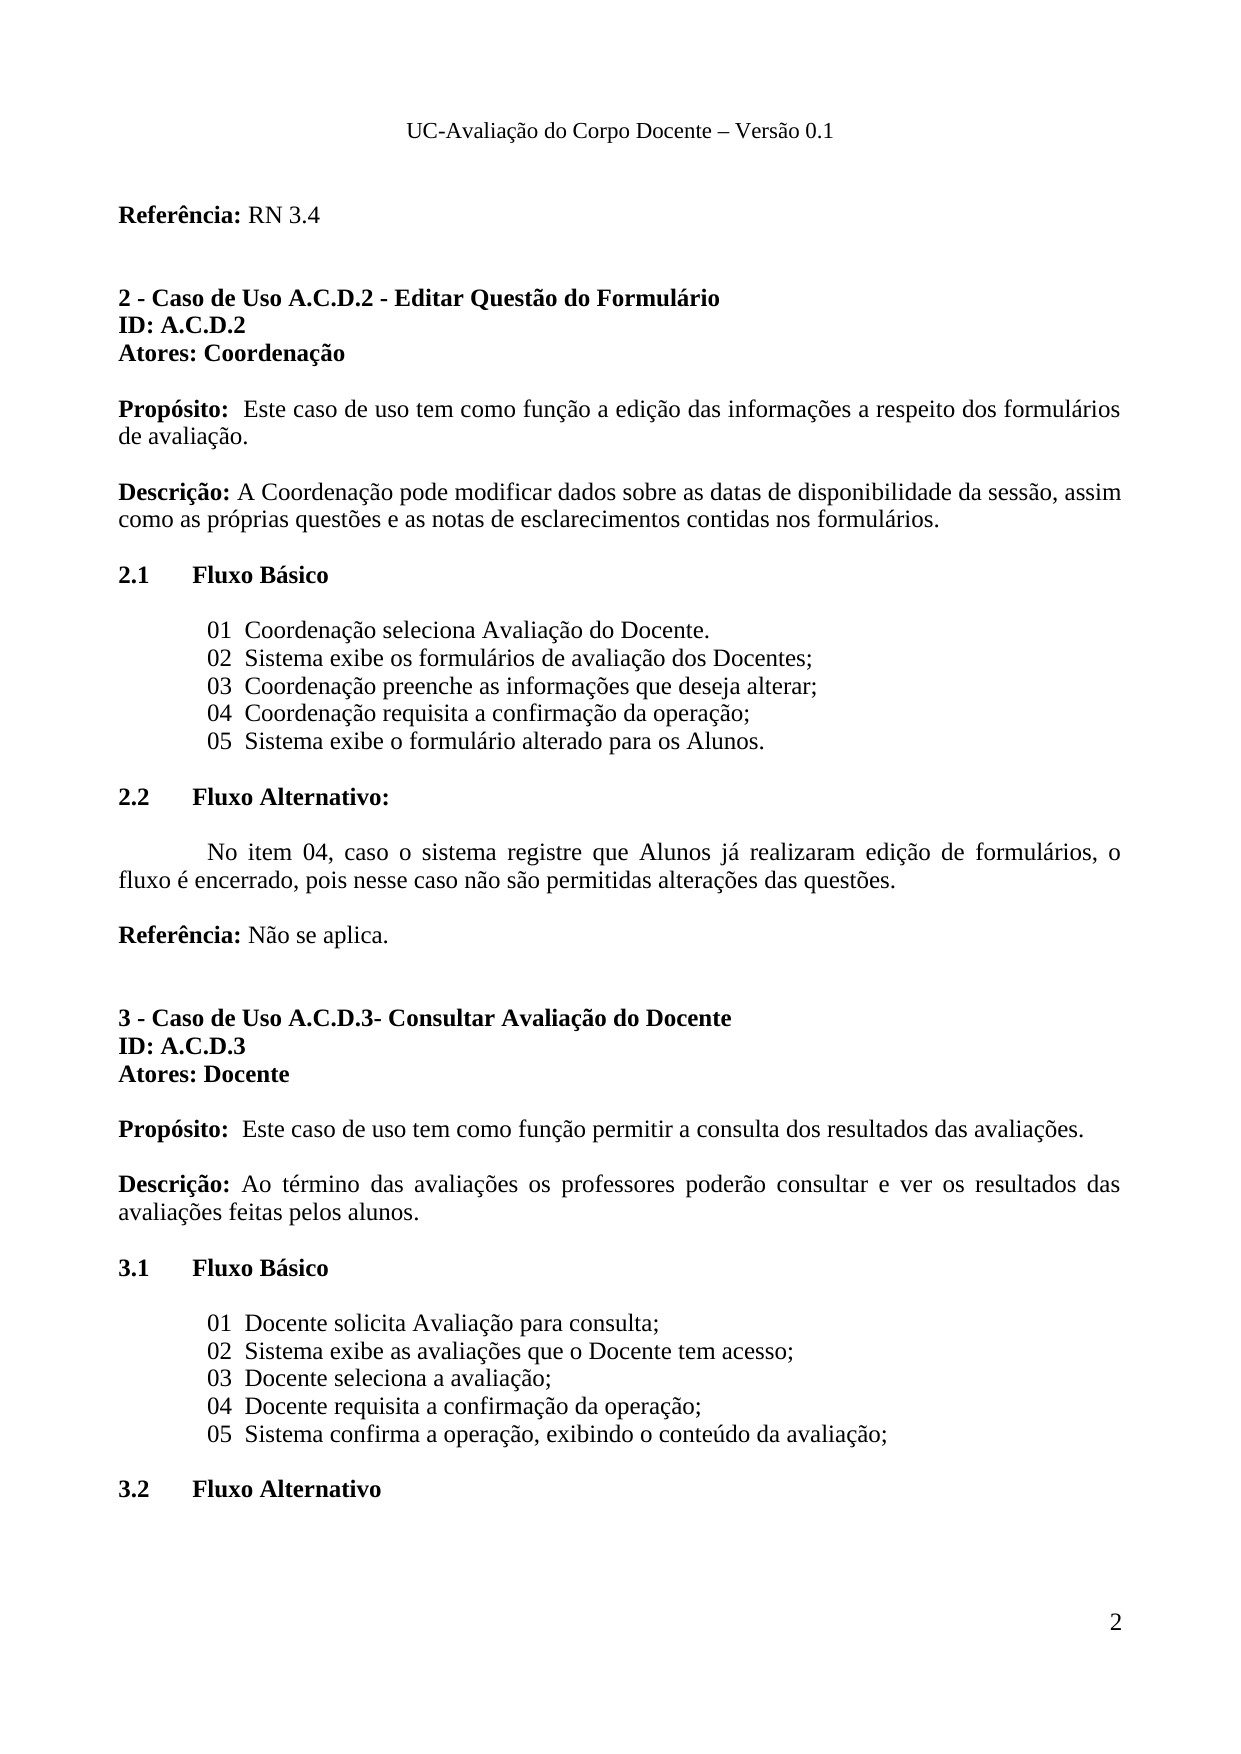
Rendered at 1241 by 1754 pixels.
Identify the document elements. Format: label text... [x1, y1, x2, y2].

text 01 Coordenação seleciona Avaliação do Docente. [118, 616, 1122, 644]
text Propósito: Este caso de uso tem como função a edição das informações a respeito dos formulários de avaliação. [118, 395, 1122, 450]
text 03 Coordenação preenche as informações que deseja alterar; [118, 672, 1122, 699]
text Descrição: Ao término das avaliações os professores poderão consultar e ver os resultados das avaliações feitas pelos alunos. [118, 1171, 1122, 1226]
text 04 Docente requisita a confirmação da operação; [118, 1392, 1122, 1420]
text Propósito: Este caso de uso tem como função permitir a consulta dos resultados das avaliações. [118, 1115, 1122, 1143]
text Descrição: A Coordenação pode modificar dados sobre as datas de disponibilidade da sessão, assim como as próprias questões e as notas de esclarecimentos contidas nos formulários. [118, 478, 1122, 533]
text No item 04, caso o sistema registre que Alunos já realizaram edição de formulários, o fluxo é encerrado, pois nesse caso não são permitidas alterações das questões. [118, 838, 1122, 893]
text 3.2 Fluxo Alternativo [118, 1475, 1122, 1503]
text ID: A.C.D.2 [118, 312, 1122, 339]
text 02 Sistema exibe os formulários de avaliação dos Docentes; [118, 644, 1122, 672]
text 05 Sistema exibe o formulário alterado para os Alunos. [118, 727, 1122, 755]
text 05 Sistema confirma a operação, exibindo o conteúdo da avaliação; [118, 1420, 1122, 1448]
text 2 - Caso de Uso A.C.D.2 - Editar Questão do Formulário [118, 284, 1122, 312]
text 2.2 Fluxo Alternativo: [118, 783, 1122, 810]
text 04 Coordenação requisita a confirmação da operação; [118, 699, 1122, 727]
text Atores: Docente [118, 1060, 1122, 1087]
text ID: A.C.D.3 [118, 1032, 1122, 1060]
text 02 Sistema exibe as avaliações que o Docente tem acesso; [118, 1337, 1122, 1364]
text 3 - Caso de Uso A.C.D.3- Consultar Avaliação do Docente [118, 1004, 1122, 1032]
text 03 Docente seleciona a avaliação; [118, 1364, 1122, 1392]
text Referência: RN 3.4 [118, 201, 1122, 228]
text Referência: Não se aplica. [118, 921, 1122, 949]
text 3.1 Fluxo Básico [118, 1254, 1122, 1281]
text 2.1 Fluxo Básico [118, 561, 1122, 589]
text Atores: Coordenação [118, 339, 1122, 367]
text 01 Docente solicita Avaliação para consulta; [118, 1309, 1122, 1337]
